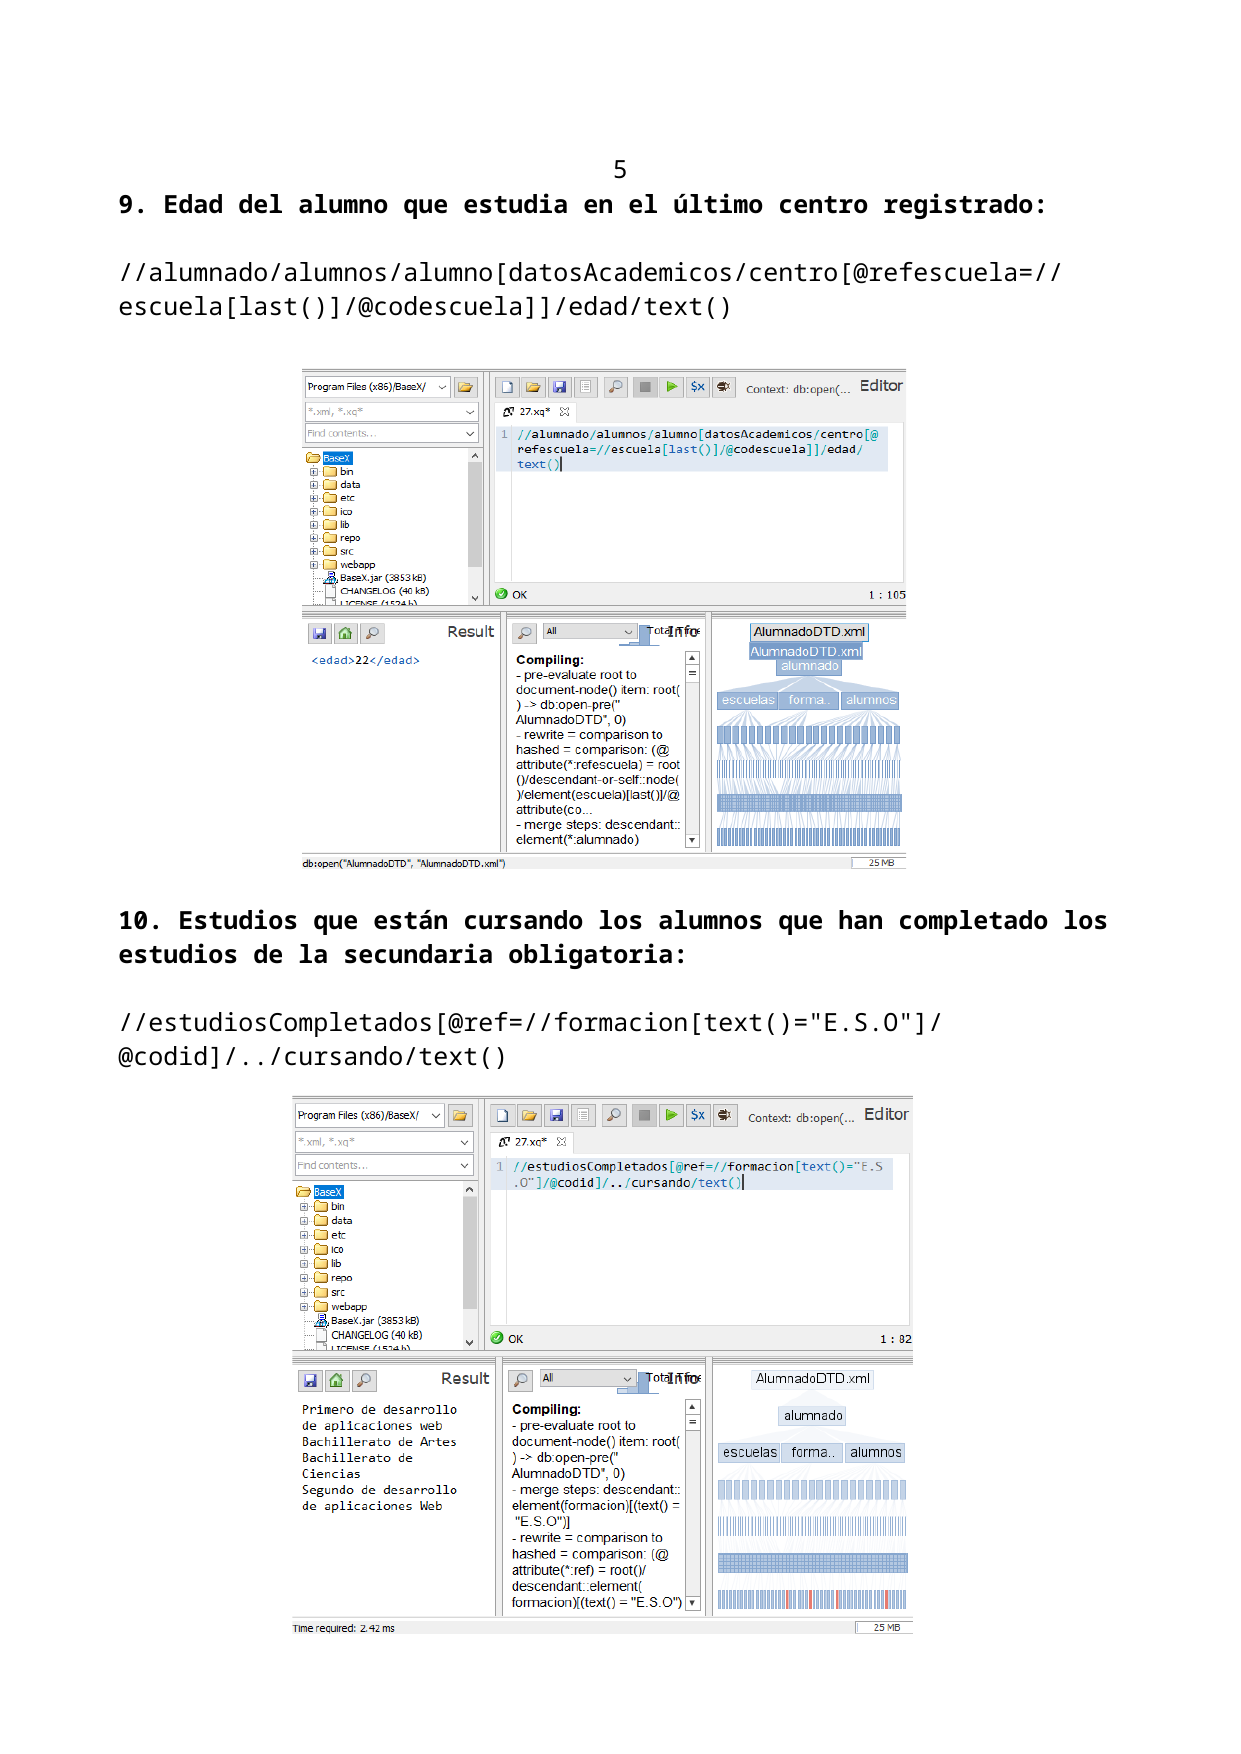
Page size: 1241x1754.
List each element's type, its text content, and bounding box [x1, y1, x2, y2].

picture [292, 1095, 913, 1634]
picture [302, 368, 907, 869]
text 5 [118, 152, 1122, 186]
text //alumnado/alumnos/alumno[datosAcademicos/centro[@refescuela=//escuela[last()]/@codescuela]]/edad/text() [118, 254, 1122, 322]
text 9. Edad del alumno que estudia en el último centro registrado: [118, 186, 1122, 220]
text //estudiosCompletados[@ref=//formacion[text()="E.S.O"]/@codid]/../cursando/text() [118, 1005, 1122, 1073]
text 10. Estudios que están cursando los alumnos que han completado los estudios de la secundaria obligatoria: [118, 903, 1122, 971]
